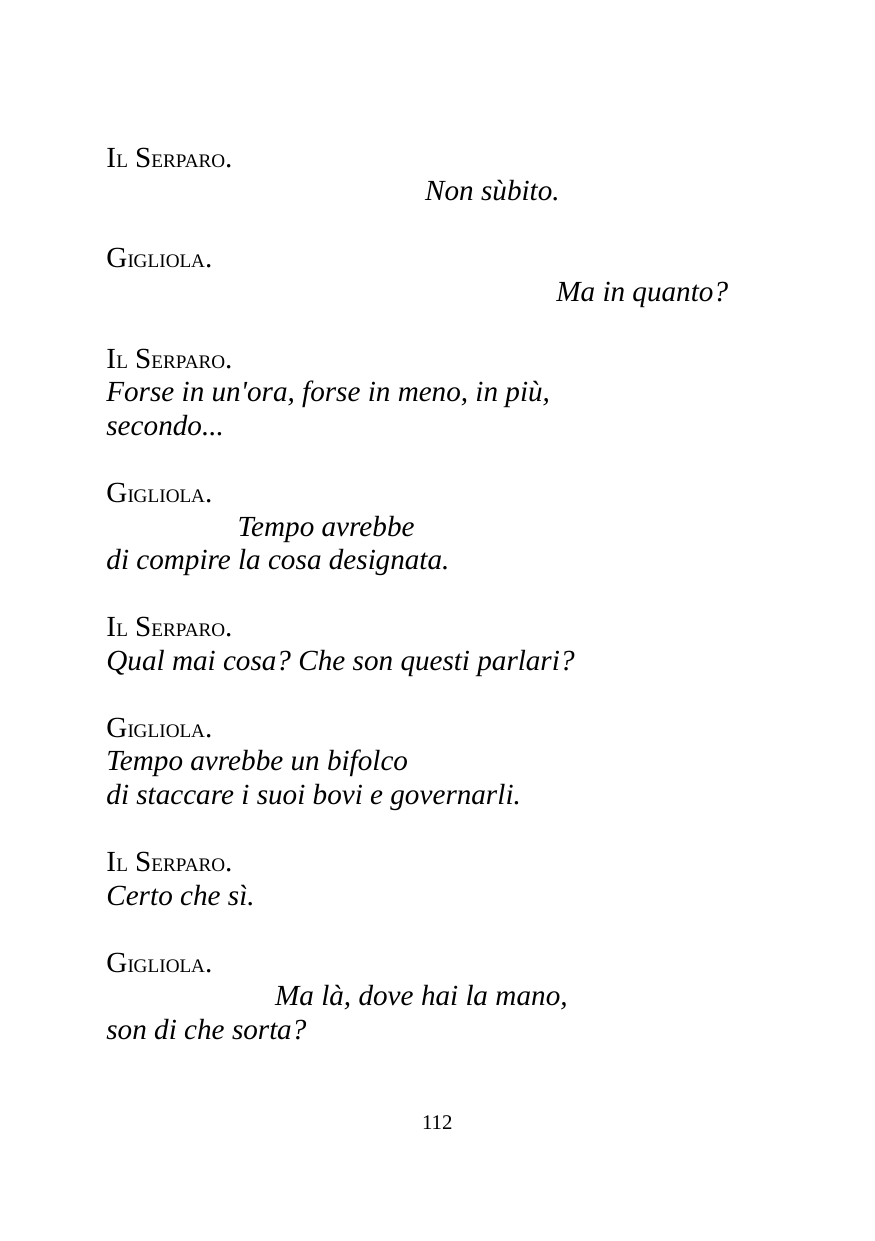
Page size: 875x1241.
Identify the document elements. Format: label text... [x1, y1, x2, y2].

text di staccare i suoi bovi e governarli. [106, 777, 768, 811]
text Il Serparo. [106, 844, 768, 878]
text Non sùbito. [425, 173, 768, 207]
text Ma là, dove hai la mano, [275, 978, 768, 1012]
text Tempo avrebbe un bifolco [106, 743, 768, 777]
text Certo che sì. [106, 878, 768, 911]
text Gigliola. [106, 475, 768, 509]
text Forse in un'ora, forse in meno, in più, [106, 374, 768, 408]
text secondo... [106, 408, 768, 442]
text Il Serparo. [106, 341, 768, 374]
text Il Serparo. [106, 609, 768, 643]
text Gigliola. [106, 945, 768, 978]
text Gigliola. [106, 710, 768, 743]
text Qual mai cosa? Che son questi parlari? [106, 643, 768, 676]
text Il Serparo. [106, 140, 768, 173]
text Tempo avrebbe [237, 509, 768, 542]
text Ma in quanto? [556, 274, 768, 307]
text son di che sorta? [106, 1012, 768, 1045]
text di compire la cosa designata. [106, 542, 768, 576]
text Gigliola. [106, 240, 768, 274]
